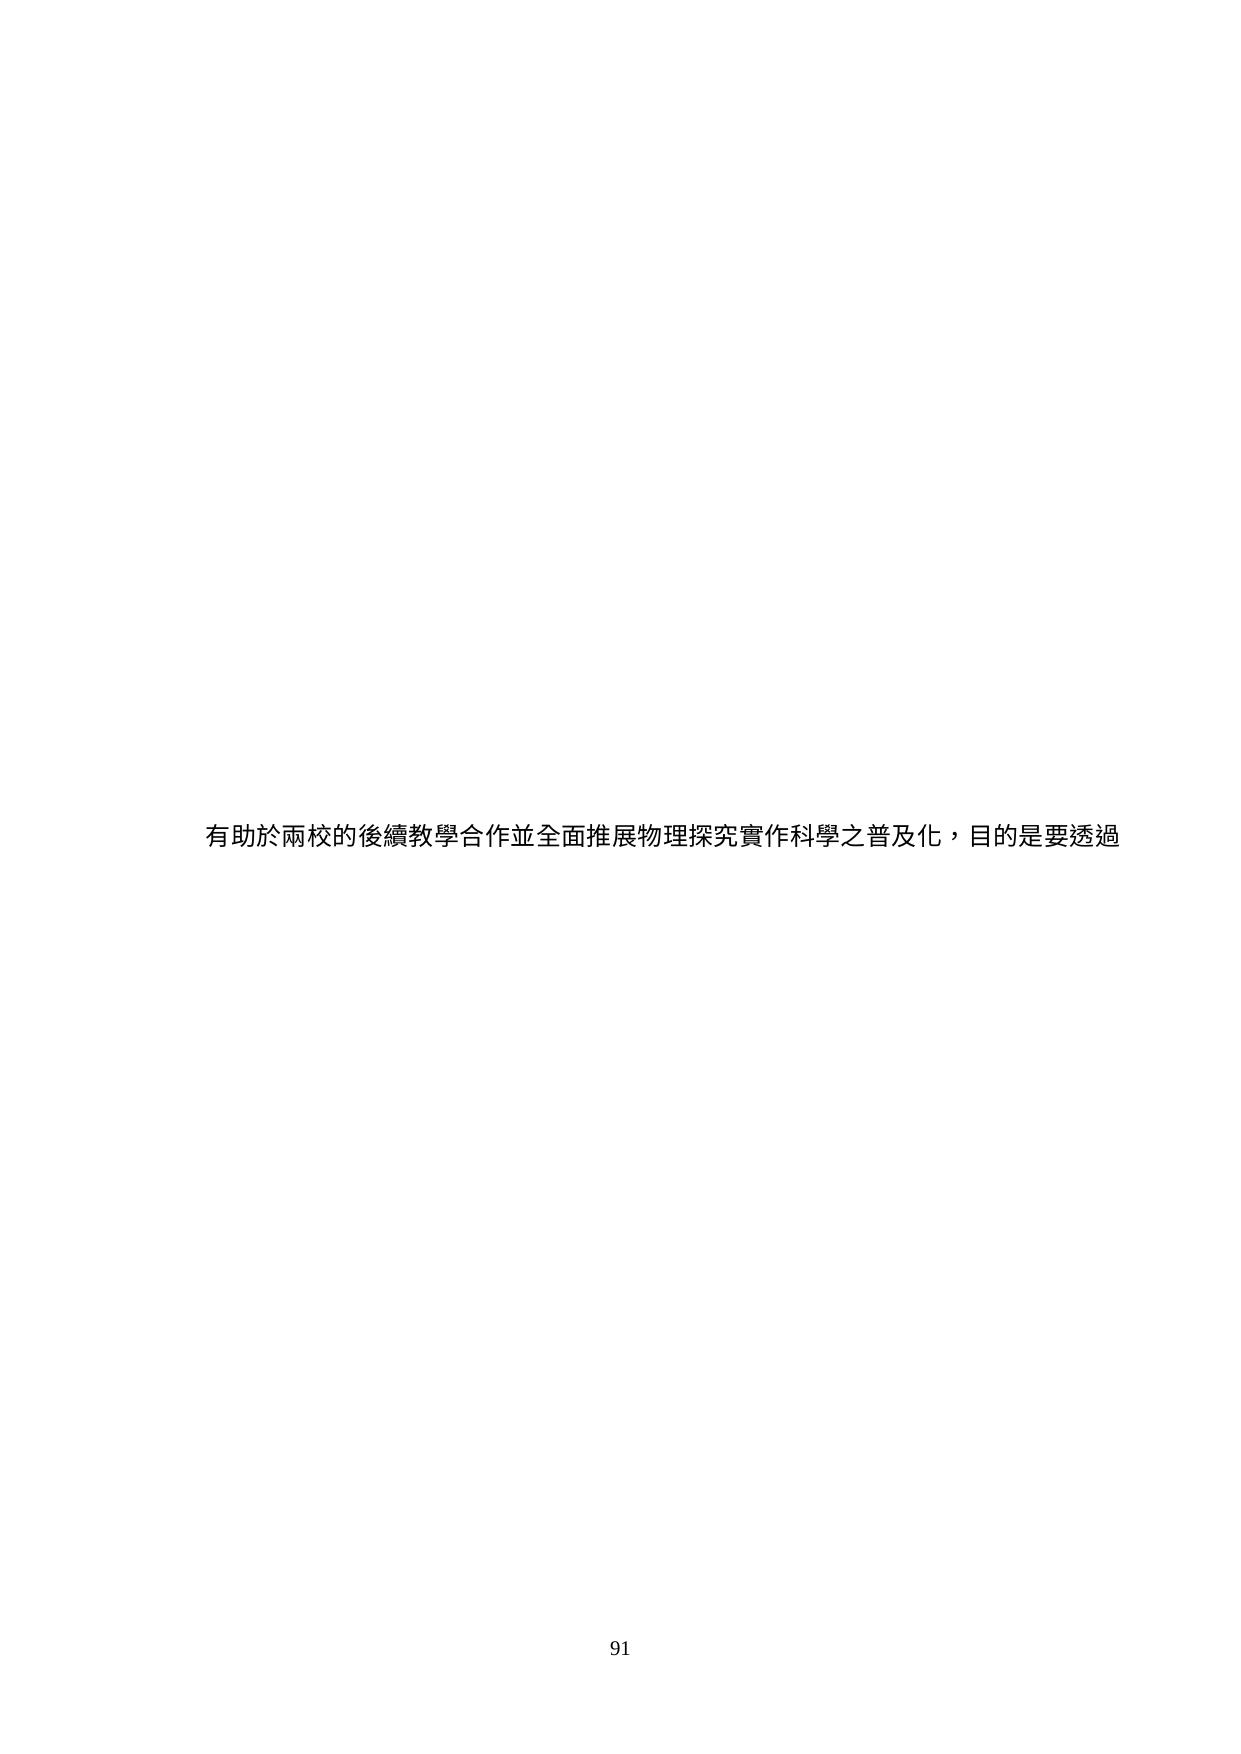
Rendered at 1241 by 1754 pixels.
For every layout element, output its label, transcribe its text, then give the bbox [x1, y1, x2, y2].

list 有助於兩校的後續教學合作並全面推展物理探究實作科學之普及化，目的是要透過 [118, 816, 1122, 852]
